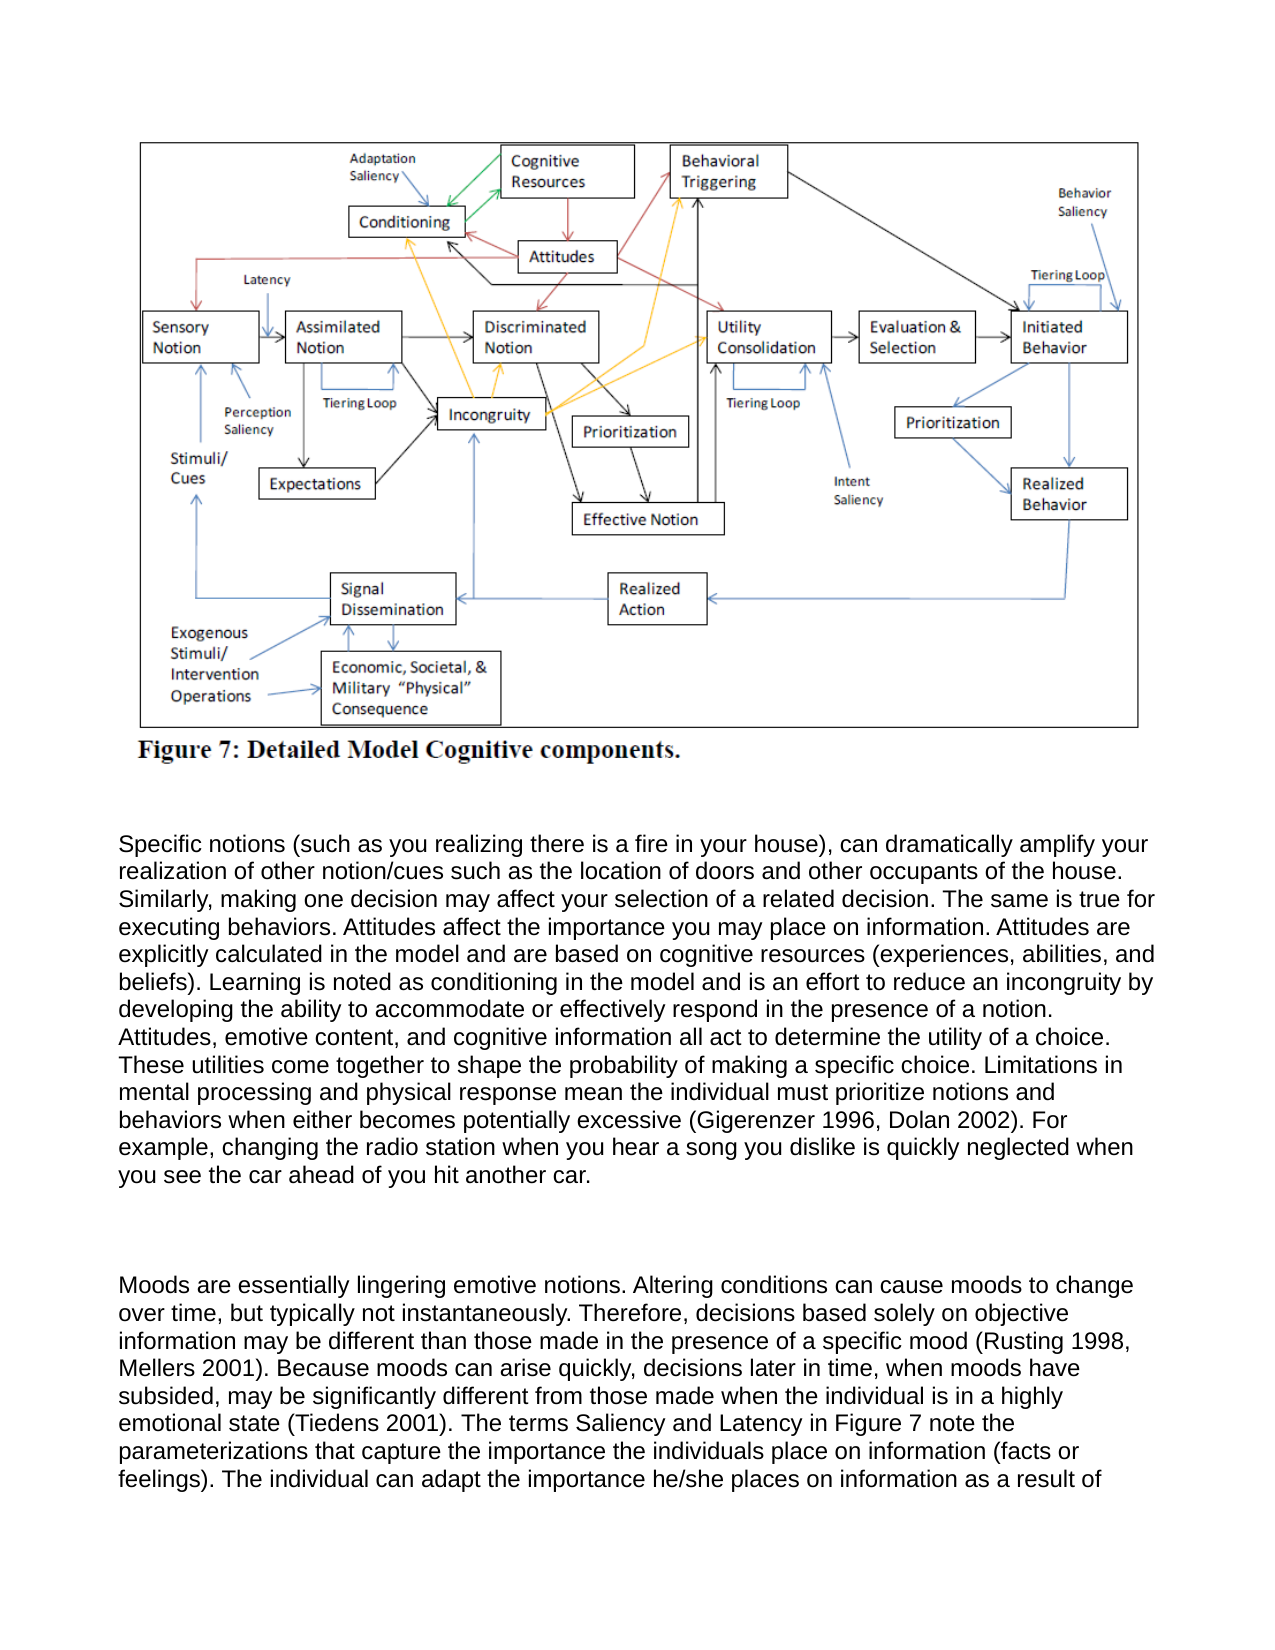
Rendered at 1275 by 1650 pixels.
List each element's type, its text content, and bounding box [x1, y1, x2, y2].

picture [118, 118, 1157, 773]
text Moods are essentially lingering emotive notions. Altering conditions can cause moods to change over time, but typically not instantaneously. Therefore, decisions based solely on objective information may be different than those made in the presence of a specific mood (Rusting 1998, Mellers 2001). Because moods can arise quickly, decisions later in time, when moods have subsided, may be significantly different from those made when the individual is in a highly emotional state (Tiedens 2001). The terms Saliency and Latency in Figure 7 note the parameterizations that capture the importance the individuals place on information (facts or feelings). The individual can adapt the importance he/she places on information as a result of [118, 1271, 1157, 1492]
text Specific notions (such as you realizing there is a fire in your house), can dramatically amplify your realization of other notion/cues such as the location of doors and other occupants of the house. Similarly, making one decision may affect your selection of a related decision. The same is true for executing behaviors. Attitudes affect the importance you may place on information. Attitudes are explicitly calculated in the model and are based on cognitive resources (experiences, abilities, and beliefs). Learning is noted as conditioning in the model and is an effort to reduce an incongruity by developing the ability to accommodate or effectively respond in the presence of a notion. Attitudes, emotive content, and cognitive information all act to determine the utility of a choice. These utilities come together to shape the probability of making a specific choice. Limitations in mental processing and physical response mean the individual must prioritize notions and behaviors when either becomes potentially excessive (Gigerenzer 1996, Dolan 2002). For example, changing the radio station when you hear a song you dislike is quickly neglected when you see the car ahead of you hit another car. [118, 830, 1157, 1188]
